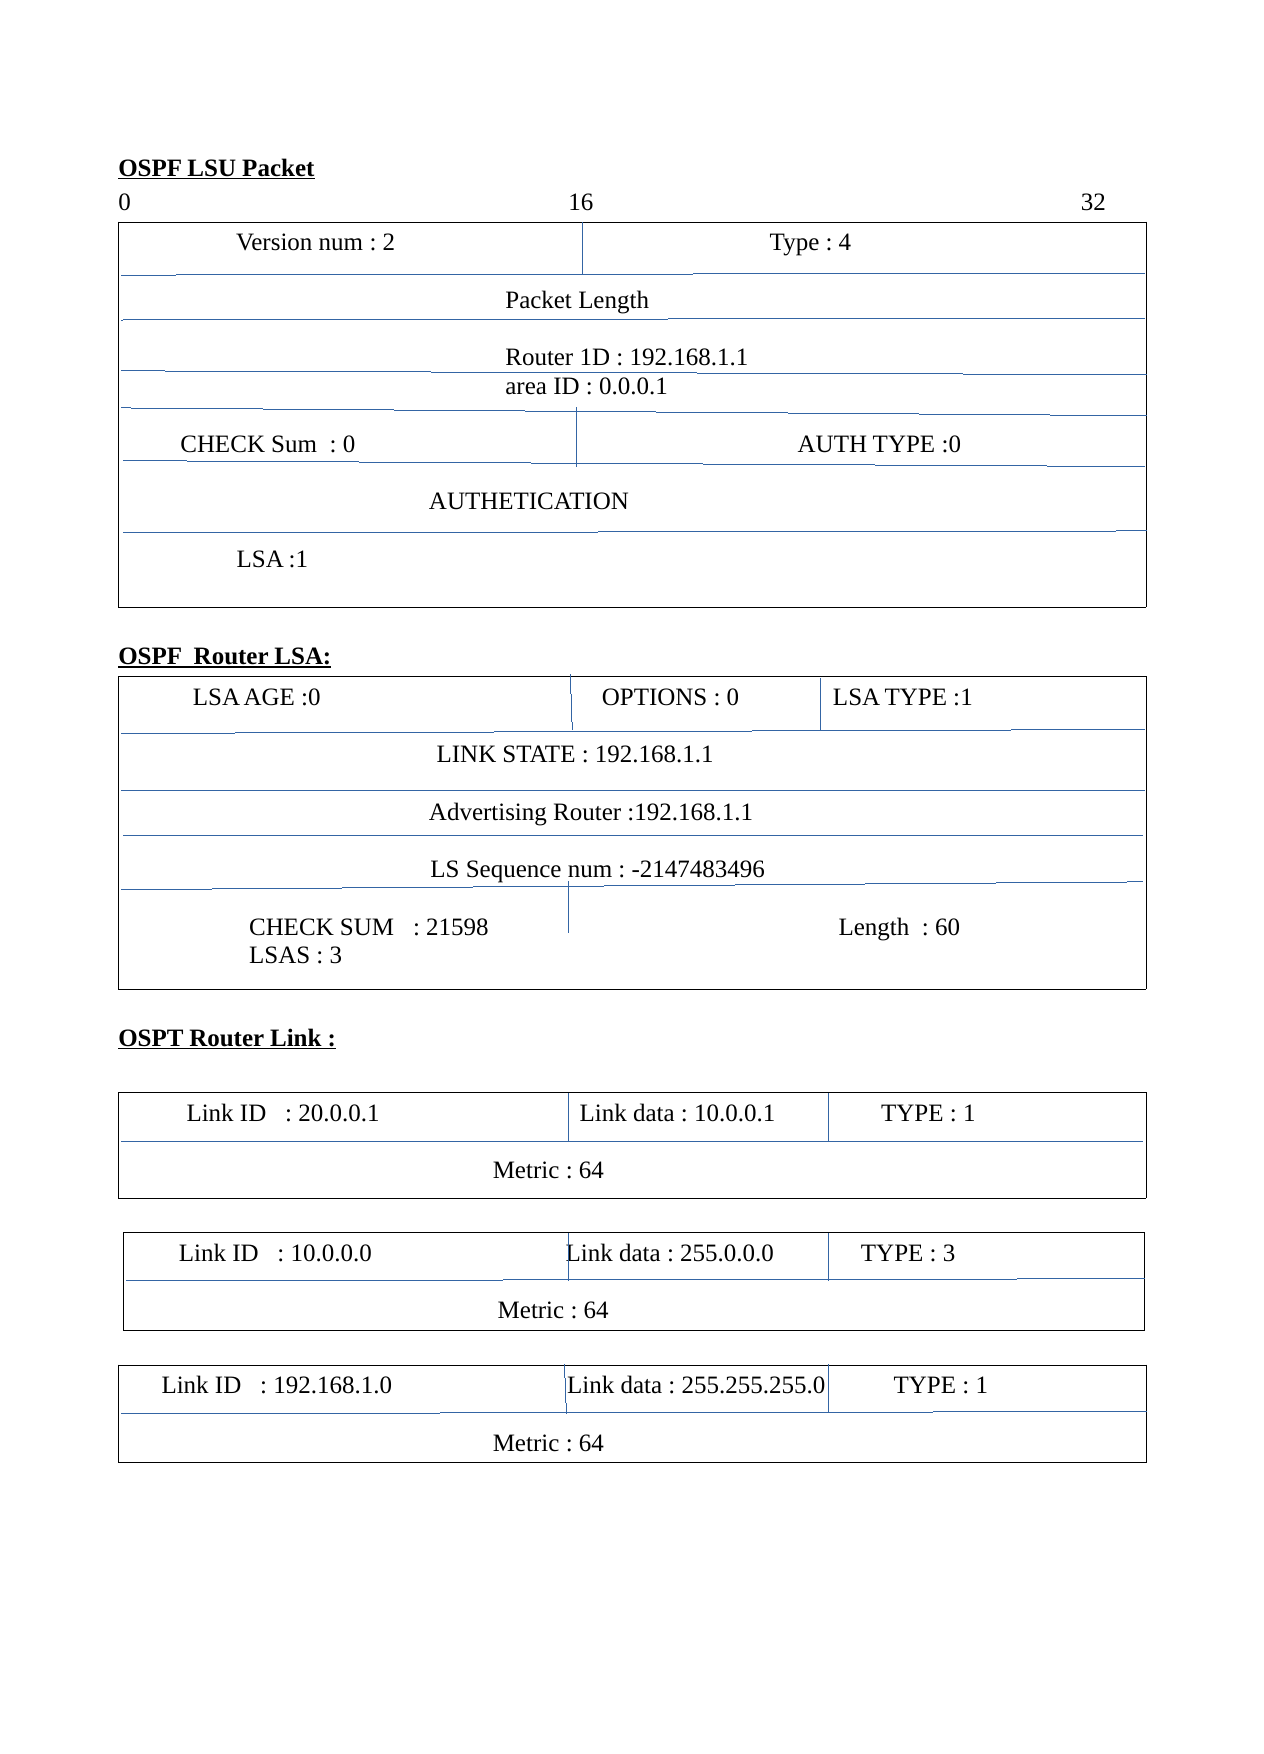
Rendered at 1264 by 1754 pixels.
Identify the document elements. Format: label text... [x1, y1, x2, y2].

text 0 16 32 [118, 187, 1110, 216]
table_header Version num : 2 Type : 4 Packet Length Router 1D : 192.168.1.1 area ID : 0.0.0.1 CHECK Sum : 0 AUTH TYPE :0 AUTHETICATION LSA :1 [119, 223, 1146, 607]
table_header Link ID : 20.0.0.1 Link data : 10.0.0.1 TYPE : 1 Metric : 64 [119, 1093, 1146, 1197]
text OSPF Router LSA: [118, 641, 1110, 670]
table_header Link ID : 192.168.1.0 Link data : 255.255.255.0 TYPE : 1 Metric : 64 [119, 1366, 1146, 1462]
table_header LSA AGE :0 OPTIONS : 0 LSA TYPE :1 LINK STATE : 192.168.1.1 Advertising Router :192.168.1.1 LS Sequence num : -2147483496 CHECK SUM : 21598 Length : 60 LSAS : 3 [119, 677, 1146, 988]
table_header Link ID : 10.0.0.0 Link data : 255.0.0.0 TYPE : 3 Metric : 64 [124, 1233, 1144, 1330]
text OSPF LSU Packet [118, 153, 1110, 181]
text OSPT Router Link : [118, 1023, 1110, 1052]
